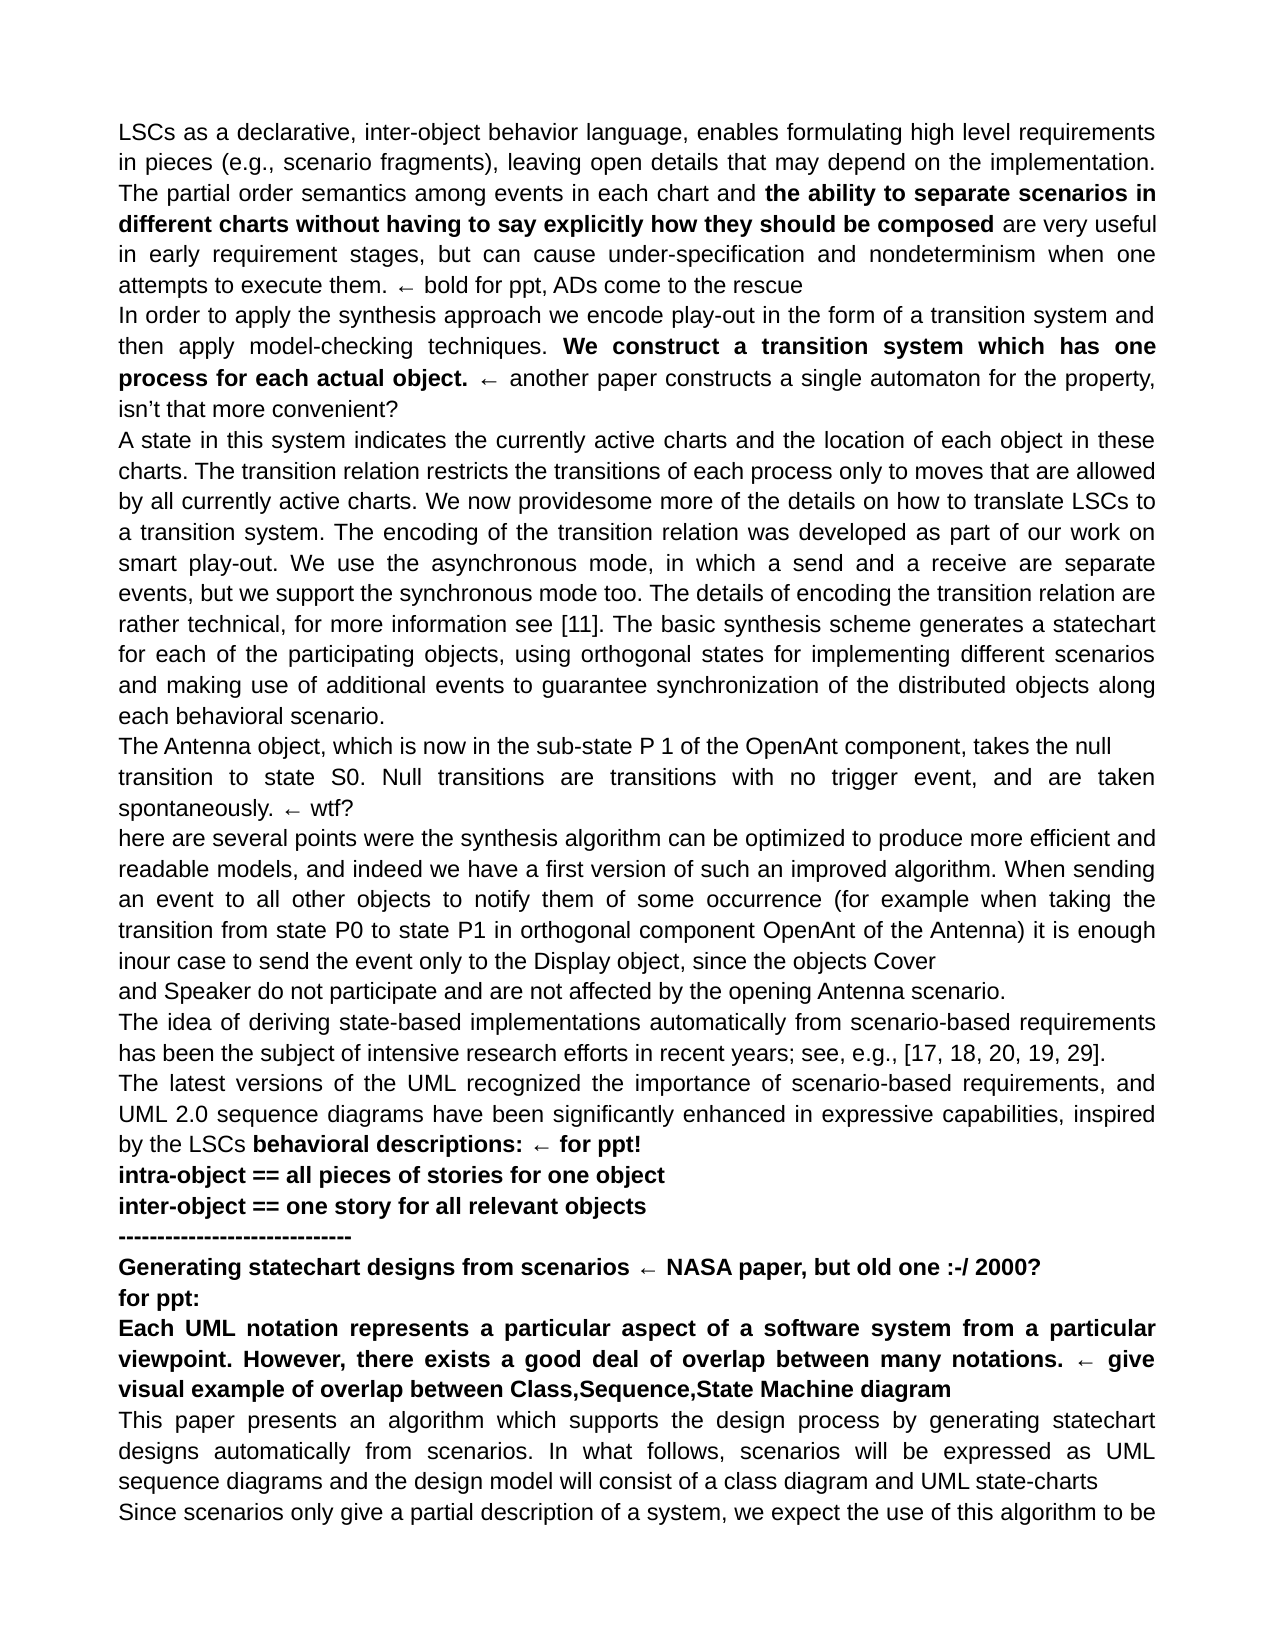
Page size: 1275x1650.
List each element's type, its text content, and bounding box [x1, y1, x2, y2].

text Generating statechart designs from scenarios ← NASA paper, but old one :-/ 2000? [118, 1253, 1157, 1280]
text intra-object == all pieces of stories for one object [118, 1161, 1157, 1188]
text In order to apply the synthesis approach we encode play-out in the form of a transition system and then apply model-checking techniques. We construct a transition system which has one process for each actual object. ← another paper constructs a single automaton for the property, isn’t that more convenient? [118, 302, 1157, 423]
text ------------------------------ [118, 1223, 1157, 1249]
text inter-object == one story for all relevant objects [118, 1192, 1157, 1219]
text and Speaker do not participate and are not affected by the opening Antenna scenario. [118, 978, 1157, 1004]
text The latest versions of the UML recognized the importance of scenario-based requirements, and UML 2.0 sequence diagrams have been significantly enhanced in expressive capabilities, inspired by the LSCs behavioral descriptions: ← for ppt! [118, 1069, 1157, 1158]
text This paper presents an algorithm which supports the design process by generating statechart designs automatically from scenarios. In what follows, scenarios will be expressed as UML sequence diagrams and the design model will consist of a class diagram and UML state-charts [118, 1406, 1157, 1494]
text for ppt: [118, 1284, 1157, 1311]
text here are several points were the synthesis algorithm can be optimized to produce more efficient and readable models, and indeed we have a first version of such an improved algorithm. When sending an event to all other objects to notify them of some occurrence (for example when taking the transition from state P0 to state P1 in orthogonal component OpenAnt of the Antenna) it is enough inour case to send the event only to the Display object, since the objects Cover [118, 824, 1157, 974]
text A state in this system indicates the currently active charts and the location of each object in these charts. The transition relation restricts the transitions of each process only to moves that are allowed by all currently active charts. We now providesome more of the details on how to translate LSCs to a transition system. The encoding of the transition relation was developed as part of our work on smart play-out. We use the asynchronous mode, in which a send and a receive are separate events, but we support the synchronous mode too. The details of encoding the transition relation are rather technical, for more information see [11]. The basic synthesis scheme generates a statechart for each of the participating objects, using orthogonal states for implementing different scenarios and making use of additional events to guarantee synchronization of the distributed objects along each behavioral scenario. [118, 426, 1157, 729]
text The idea of deriving state-based implementations automatically from scenario-based requirements has been the subject of intensive research efforts in recent years; see, e.g., [17, 18, 20, 19, 29]. [118, 1008, 1157, 1066]
text Since scenarios only give a partial description of a system, we expect the use of this algorithm to be [118, 1498, 1157, 1525]
text transition to state S0. Null transitions are transitions with no trigger event, and are taken spontaneously. ← wtf? [118, 763, 1157, 821]
text The Antenna object, which is now in the sub-state P 1 of the OpenAnt component, takes the null [118, 733, 1157, 759]
text LSCs as a declarative, inter-object behavior language, enables formulating high level requirements in pieces (e.g., scenario fragments), leaving open details that may depend on the implementation. The partial order semantics among events in each chart and the ability to separate scenarios in different charts without having to say explicitly how they should be composed are very useful in early requirement stages, but can cause under-specification and nondeterminism when one attempts to execute them. ← bold for ppt, ADs come to the rescue [118, 118, 1157, 298]
text Each UML notation represents a particular aspect of a software system from a particular viewpoint. However, there exists a good deal of overlap between many notations. ← give visual example of overlap between Class,Sequence,State Machine diagram [118, 1314, 1157, 1403]
